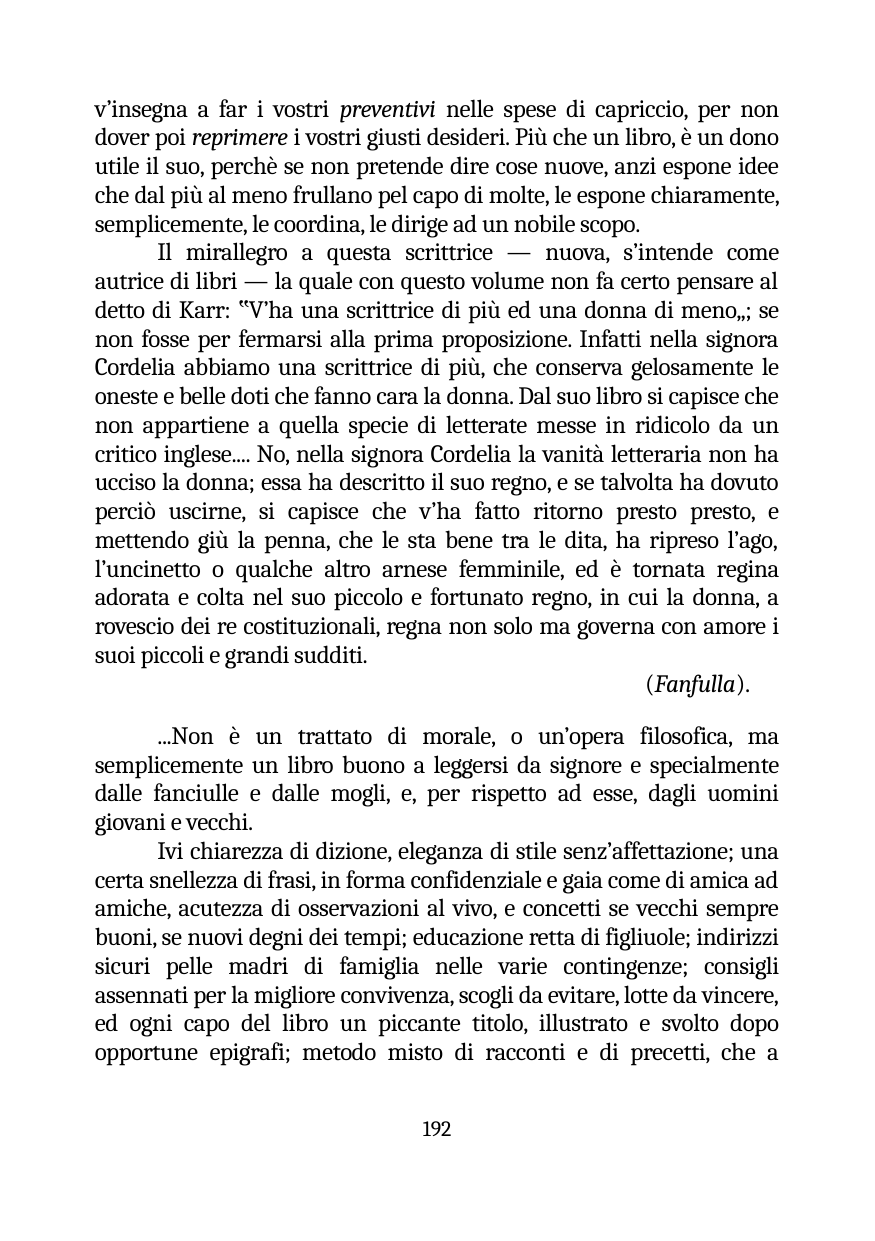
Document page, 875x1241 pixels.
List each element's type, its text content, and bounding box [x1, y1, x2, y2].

text (Fanfulla). [94, 669, 750, 698]
text ...Non è un trattato di morale, o un’opera filosofica, ma semplicemente un libro buono a leggersi da signore e specialmente dalle fanciulle e dalle mogli, e, per rispetto ad esse, dagli uomini giovani e vecchi. [94, 722, 779, 837]
text Ivi chiarezza di dizione, eleganza di stile senz’affettazione; una certa snellezza di frasi, in forma confidenziale e gaia come di amica ad amiche, acutezza di osservazioni al vivo, e concetti se vecchi sempre buoni, se nuovi degni dei tempi; educazione retta di figliuole; indirizzi sicuri pelle madri di famiglia nelle varie contingenze; consigli assennati per la migliore convivenza, scogli da evitare, lotte da vincere, ed ogni capo del libro un piccante titolo, illustrato e svolto dopo opportune epigrafi; metodo misto di racconti e di precetti, che a [94, 837, 779, 1067]
text v’insegna a far i vostri preventivi nelle spese di capriccio, per non dover poi reprimere i vostri giusti desideri. Più che un libro, è un dono utile il suo, perchè se non pretende dire cose nuove, anzi espone idee che dal più al meno frullano pel capo di molte, le espone chiaramente, semplicemente, le coordina, le dirige ad un nobile scopo. [94, 94, 779, 238]
text Il mirallegro a questa scrittrice — nuova, s’intende come autrice di libri — la quale con questo volume non fa certo pensare al detto di Karr: ‟V’ha una scrittrice di più ed una donna di meno„; se non fosse per fermarsi alla prima proposizione. Infatti nella signora Cordelia abbiamo una scrittrice di più, che conserva gelosamente le oneste e belle doti che fanno cara la donna. Dal suo libro si capisce che non appartiene a quella specie di letterate messe in ridicolo da un critico inglese.... No, nella signora Cordelia la vanità letteraria non ha ucciso la donna; essa ha descritto il suo regno, e se talvolta ha dovuto perciò uscirne, si capisce che v’ha fatto ritorno presto presto, e mettendo giù la penna, che le sta bene tra le dita, ha ripreso l’ago, l’uncinetto o qualche altro arnese femminile, ed è tornata regina adorata e colta nel suo piccolo e fortunato regno, in cui la donna, a rovescio dei re costituzionali, regna non solo ma governa con amore i suoi piccoli e grandi sudditi. [94, 238, 779, 669]
